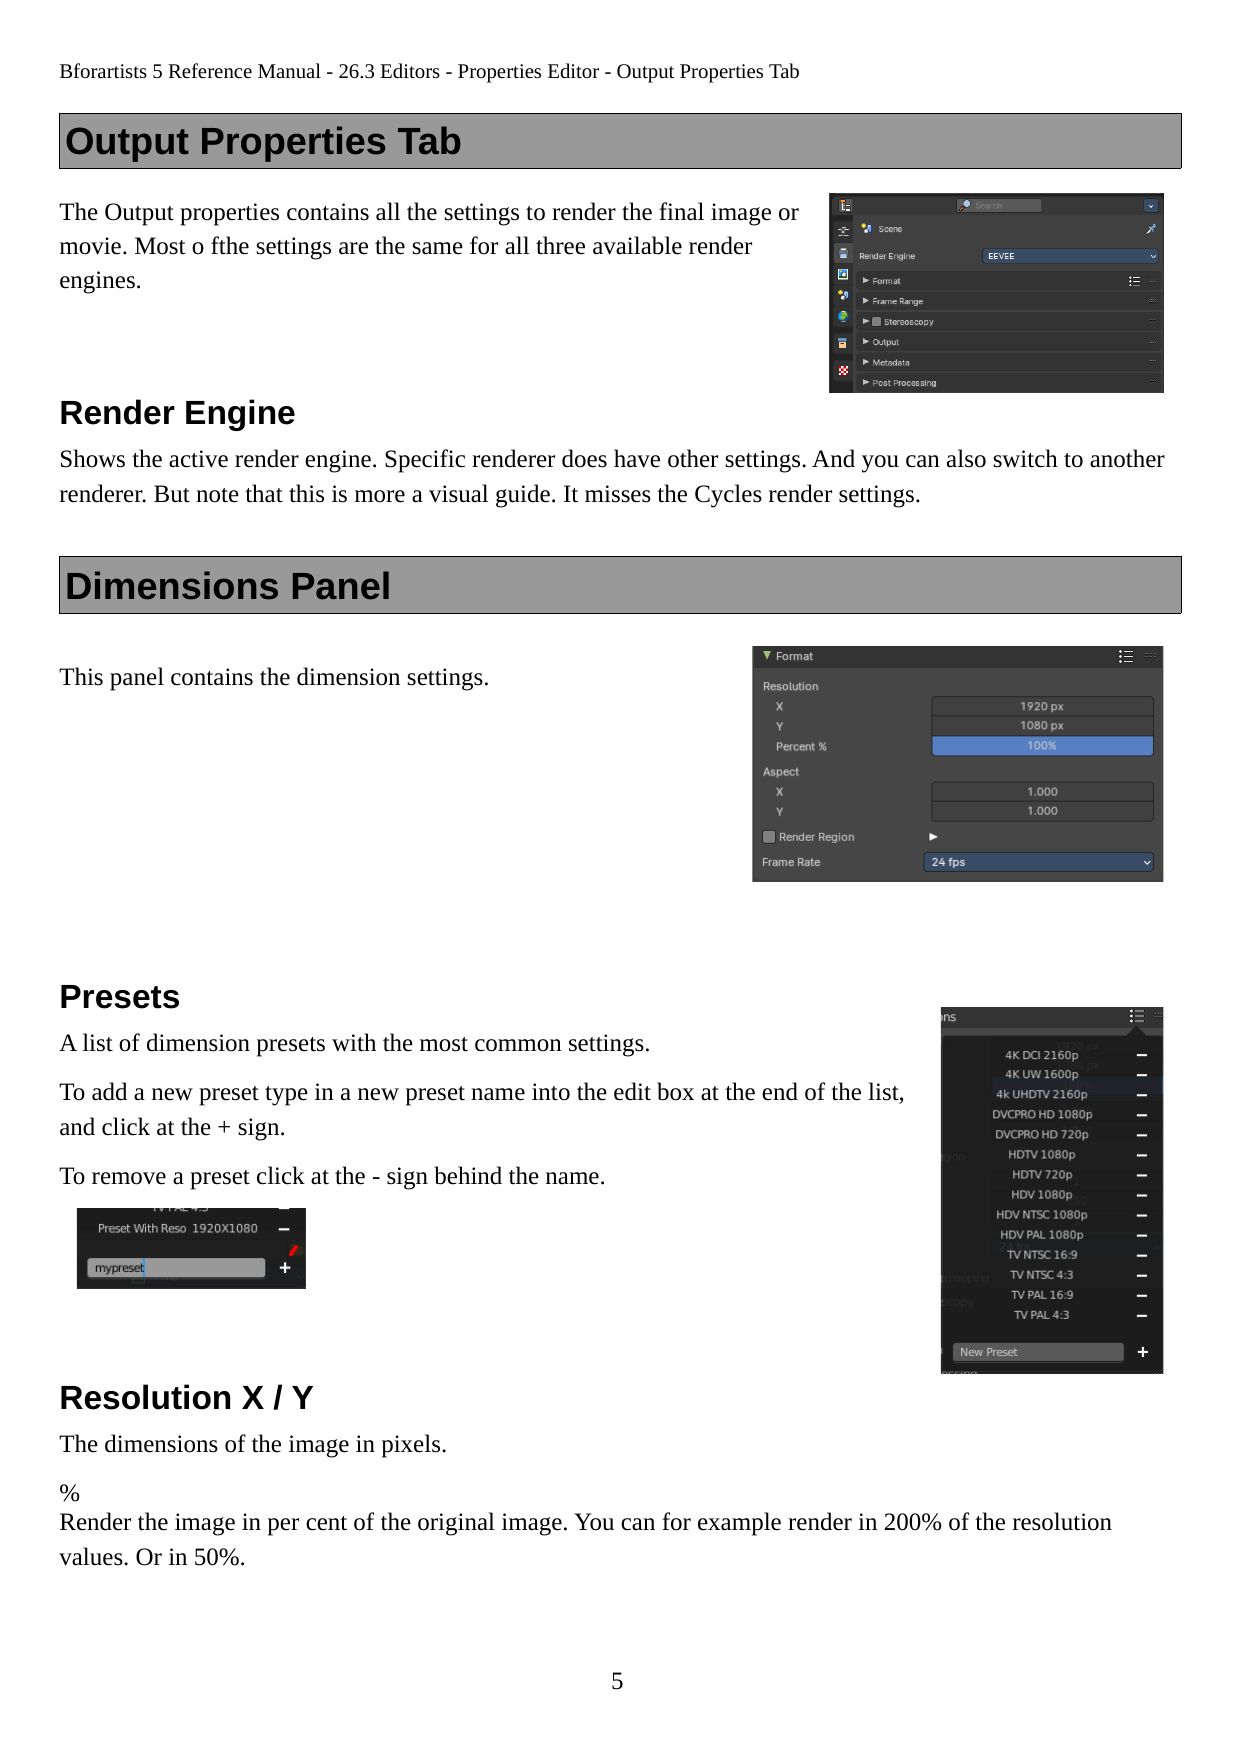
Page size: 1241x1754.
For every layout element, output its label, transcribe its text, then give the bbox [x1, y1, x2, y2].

text To remove a preset click at the - sign behind the name. [59, 1161, 940, 1190]
text The Output properties contains all the settings to render the final image or movie. Most o fthe settings are the same for all three available render engines. [59, 197, 829, 294]
picture [940, 1007, 1164, 1374]
text Render the image in per cent of the original image. You can for example render in 200% of the resolution values. Or in 50%. [59, 1507, 1181, 1570]
subtitle Resolution X / Y [59, 1378, 1181, 1417]
table_header Output Properties Tab [60, 114, 1181, 168]
subtitle Presets [59, 977, 1181, 1016]
text To add a new preset type in a new preset name into the edit box at the end of the list, and click at the + sign. [59, 1077, 940, 1141]
picture [76, 1208, 306, 1289]
text Shows the active render engine. Specific renderer does have other settings. And you can also switch to another renderer. But note that this is more a visual guide. It misses the Cycles render settings. [59, 444, 1181, 507]
picture [752, 646, 1164, 882]
text A list of dimension presets with the most common settings. [59, 1028, 940, 1057]
table_header Dimensions Panel [60, 557, 1181, 613]
text % [59, 1478, 1181, 1507]
text The dimensions of the image in pixels. [59, 1429, 1181, 1458]
picture [829, 193, 1164, 393]
text This panel contains the dimension settings. [59, 662, 752, 691]
subtitle Render Engine [59, 393, 1181, 432]
